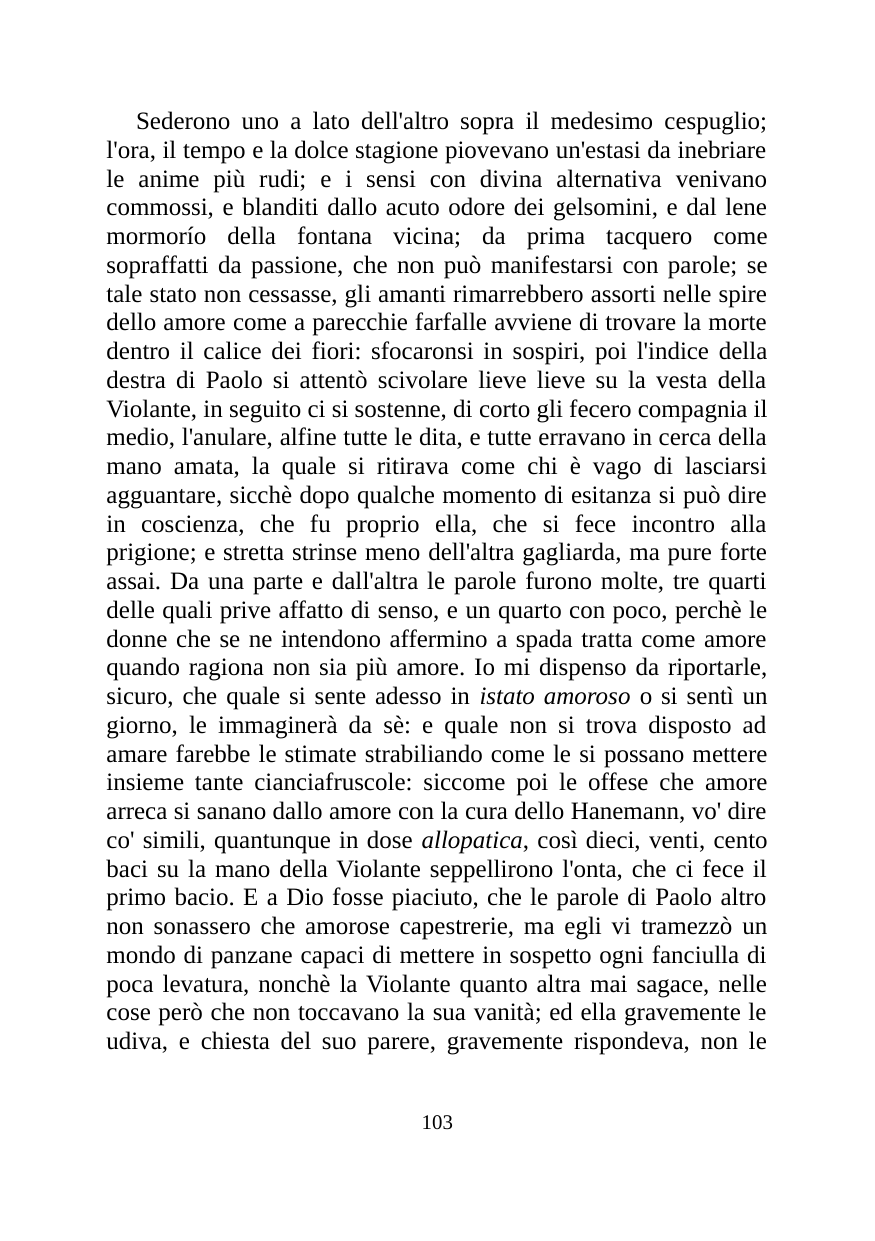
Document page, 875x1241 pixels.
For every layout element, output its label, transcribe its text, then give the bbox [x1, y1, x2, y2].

text Sederono uno a lato dell'altro sopra il medesimo cespuglio; l'ora, il tempo e la dolce stagione piovevano un'estasi da inebriare le anime più rudi; e i sensi con divina alternativa venivano commossi, e blanditi dallo acuto odore dei gelsomini, e dal lene mormorío della fontana vicina; da prima tacquero come sopraffatti da passione, che non può manifestarsi con parole; se tale stato non cessasse, gli amanti rimarrebbero assorti nelle spire dello amore come a parecchie farfalle avviene di trovare la morte dentro il calice dei fiori: sfocaronsi in sospiri, poi l'indice della destra di Paolo si attentò scivolare lieve lieve su la vesta della Violante, in seguito ci si sostenne, di corto gli fecero compagnia il medio, l'anulare, alfine tutte le dita, e tutte erravano in cerca della mano amata, la quale si ritirava come chi è vago di lasciarsi agguantare, sicchè dopo qualche momento di esitanza si può dire in coscienza, che fu proprio ella, che si fece incontro alla prigione; e stretta strinse meno dell'altra gagliarda, ma pure forte assai. Da una parte e dall'altra le parole furono molte, tre quarti delle quali prive affatto di senso, e un quarto con poco, perchè le donne che se ne intendono affermino a spada tratta come amore quando ragiona non sia più amore. Io mi dispenso da riportarle, sicuro, che quale si sente adesso in istato amoroso o si sentì un giorno, le immaginerà da sè: e quale non si trova disposto ad amare farebbe le stimate strabiliando come le si possano mettere insieme tante cianciafruscole: siccome poi le offese che amore arreca si sanano dallo amore con la cura dello Hanemann, vo' dire co' simili, quantunque in dose allopatica, così dieci, venti, cento baci su la mano della Violante seppellirono l'onta, che ci fece il primo bacio. E a Dio fosse piaciuto, che le parole di Paolo altro non sonassero che amorose capestrerie, ma egli vi tramezzò un mondo di panzane capaci di mettere in sospetto ogni fanciulla di poca levatura, nonchè la Violante quanto altra mai sagace, nelle cose però che non toccavano la sua vanità; ed ella gravemente le udiva, e chiesta del suo parere, gravemente rispondeva, non le [106, 106, 768, 1055]
